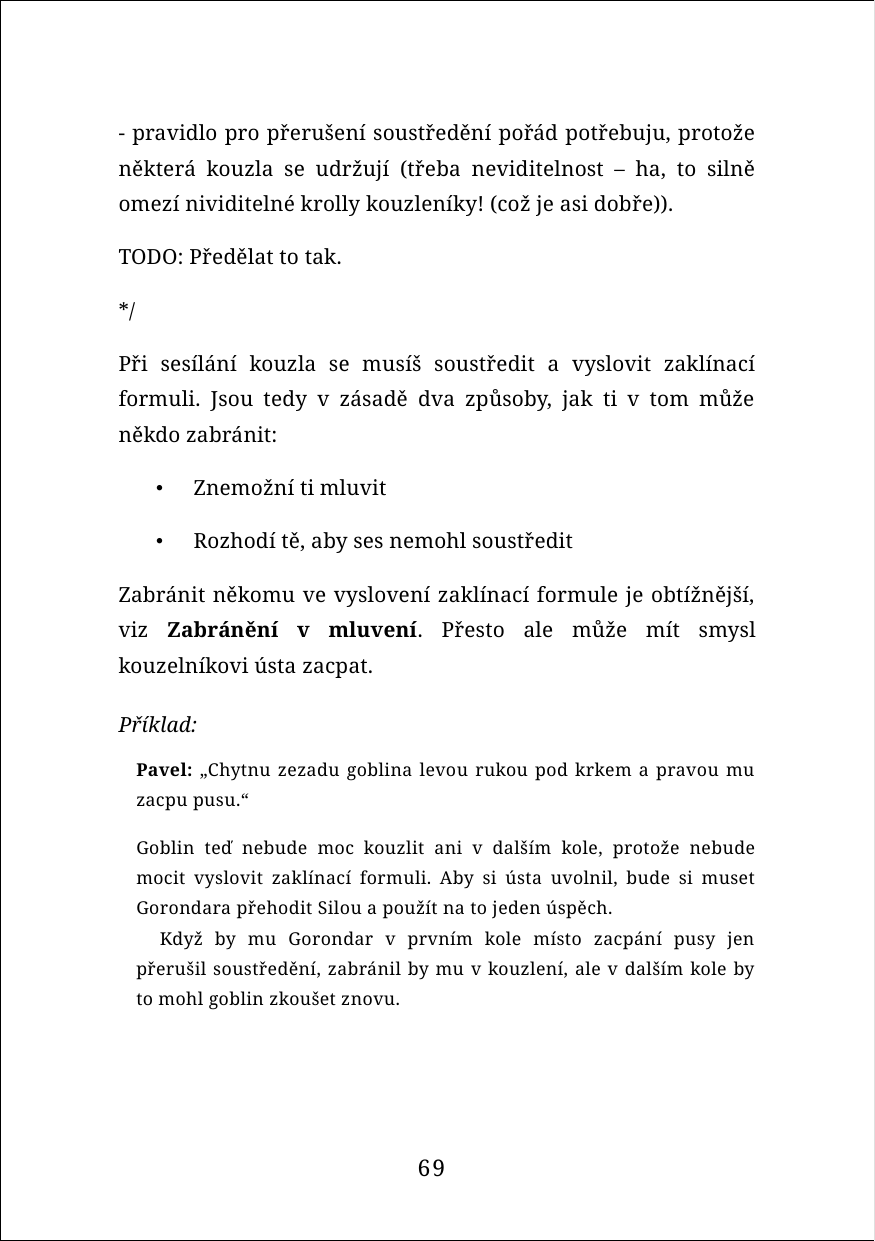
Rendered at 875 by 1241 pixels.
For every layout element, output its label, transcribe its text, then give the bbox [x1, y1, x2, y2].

text Goblin teď nebude moc kouzlit ani v dalším kole, protože nebude mocit vyslovit zaklínací formuli. Aby si ústa uvolnil, bude si muset Gorondara přehodit Silou a použít na to jeden úspěch. Když by mu Gorondar v prvním kole místo zacpání pusy jen přerušil soustředění, zabránil by mu v kouzlení, ale v dalším kole by to mohl goblin zkoušet znovu. [136, 835, 756, 1011]
text - pravidlo pro přerušení soustředění pořád potřebuju, protože některá kouzla se udržují (třeba neviditelnost – ha, to silně omezí nividitelné krolly kouzleníky! (což je asi dobře)). [118, 118, 756, 218]
text */ [118, 296, 756, 324]
list Znemožní ti mluvit [156, 473, 756, 502]
list Rozhodí tě, aby ses nemohl soustředit [156, 526, 756, 555]
text Příklad: [118, 710, 756, 738]
text Pavel: „Chytnu zezadu goblina levou rukou pod krkem a pravou mu zacpu pusu.“ [136, 757, 756, 812]
text Při sesílání kouzla se musíš soustředit a vyslovit zaklínací formuli. Jsou tedy v zásadě dva způsoby, jak ti v tom může někdo zabránit: [118, 349, 756, 448]
text TODO: Předělat to tak. [118, 242, 756, 271]
text Zabránit někomu ve vyslovení zaklínací formule je obtížnější, viz Zabránění v mluvení. Přesto ale může mít smysl kouzelníkovi ústa zacpat. [118, 580, 756, 679]
